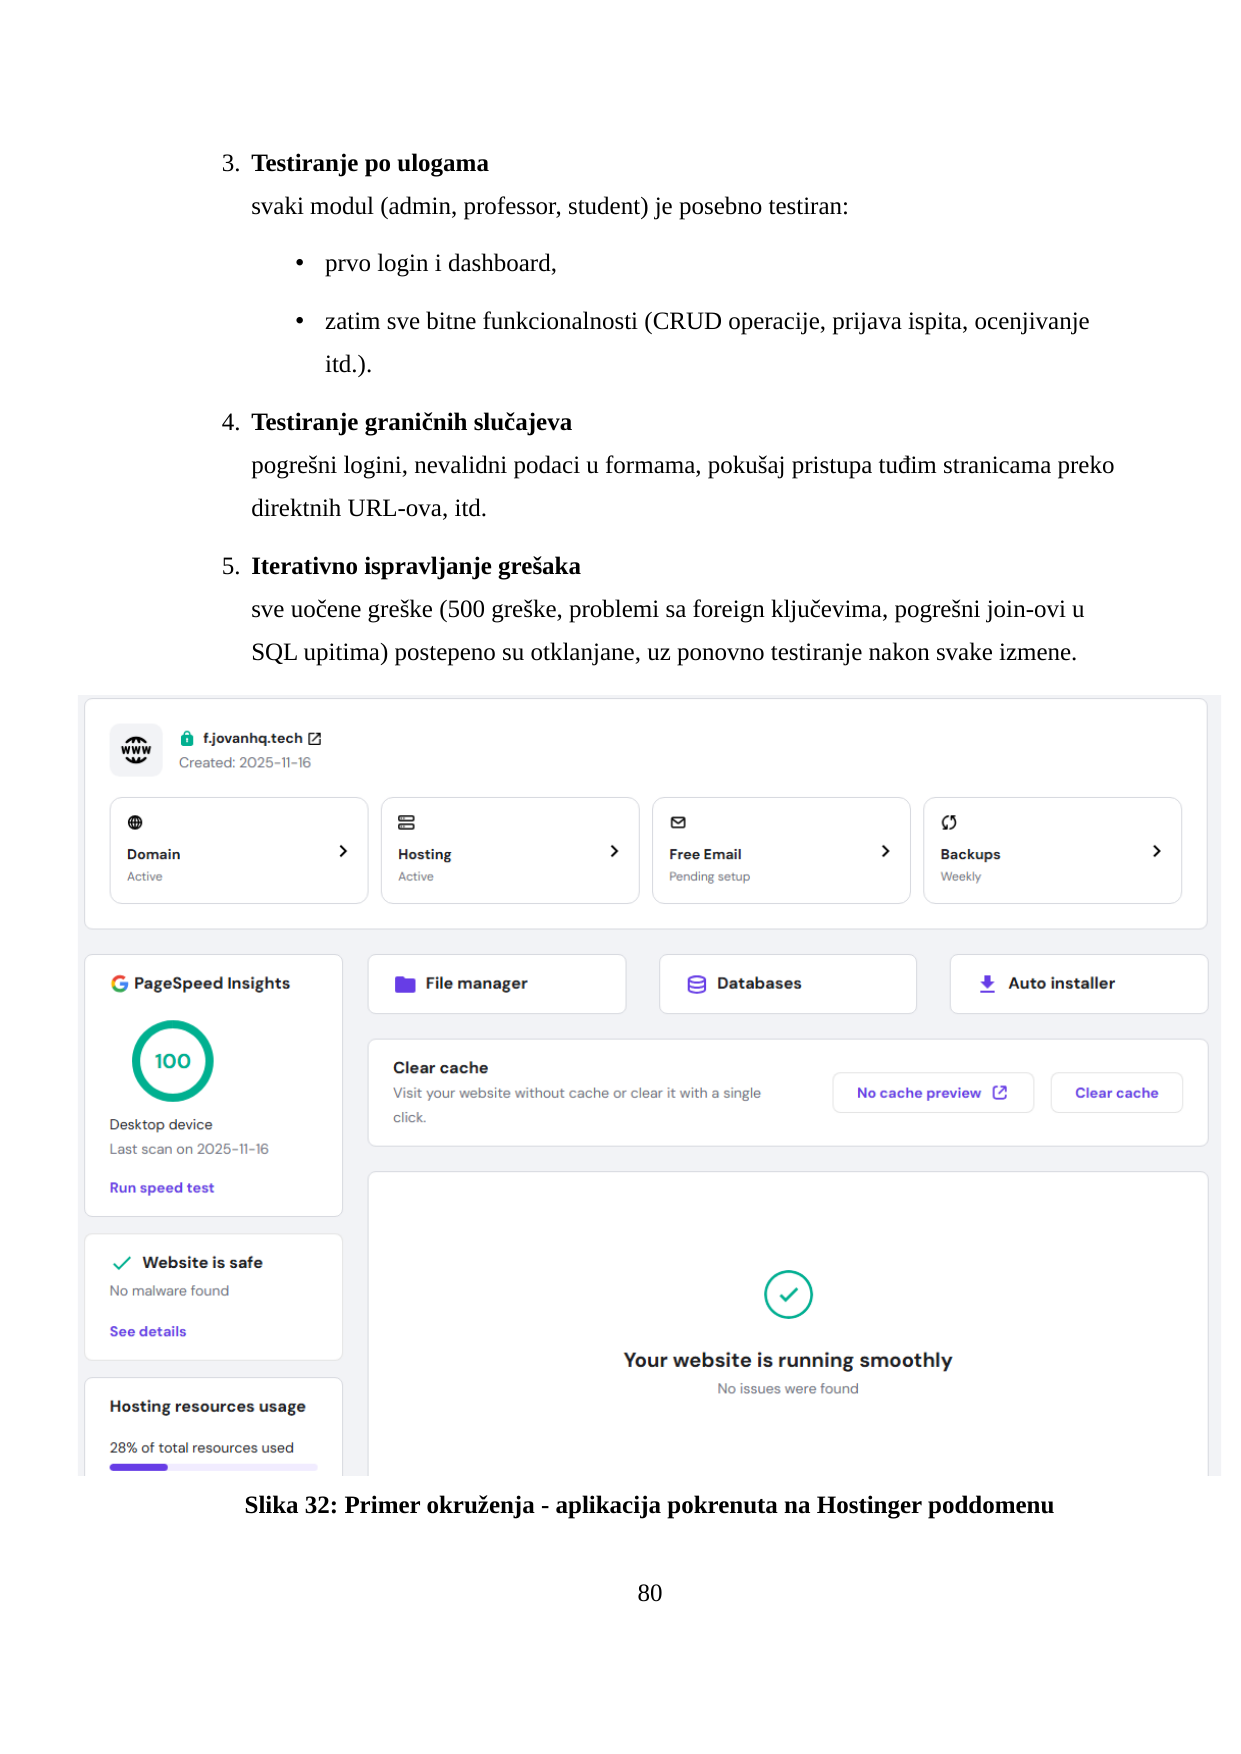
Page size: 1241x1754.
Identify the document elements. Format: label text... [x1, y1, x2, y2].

list Testiranje graničnih slučajeva pogrešni logini, nevalidni podaci u formama, pokušaj pristupa tuđim stranicama preko direktnih URL-ova, itd. [222, 407, 1122, 522]
picture [77, 695, 1222, 1476]
text Slika 32: Primer okruženja - aplikacija pokrenuta na Hostinger poddomenu [177, 1476, 1122, 1519]
list Iterativno ispravljanje grešaka sve uočene greške (500 greške, problemi sa foreign ključevima, pogrešni join-ovi u SQL upitima) postepeno su otklanjane, uz ponovno testiranje nakon svake izmene. [222, 551, 1122, 666]
list zatim sve bitne funkcionalnosti (CRUD operacije, prijava ispita, ocenjivanje itd.). [295, 306, 1122, 378]
list prvo login i dashboard, [295, 248, 1122, 277]
list Testiranje po ulogama svaki modul (admin, professor, student) je posebno testiran: [222, 148, 1122, 219]
